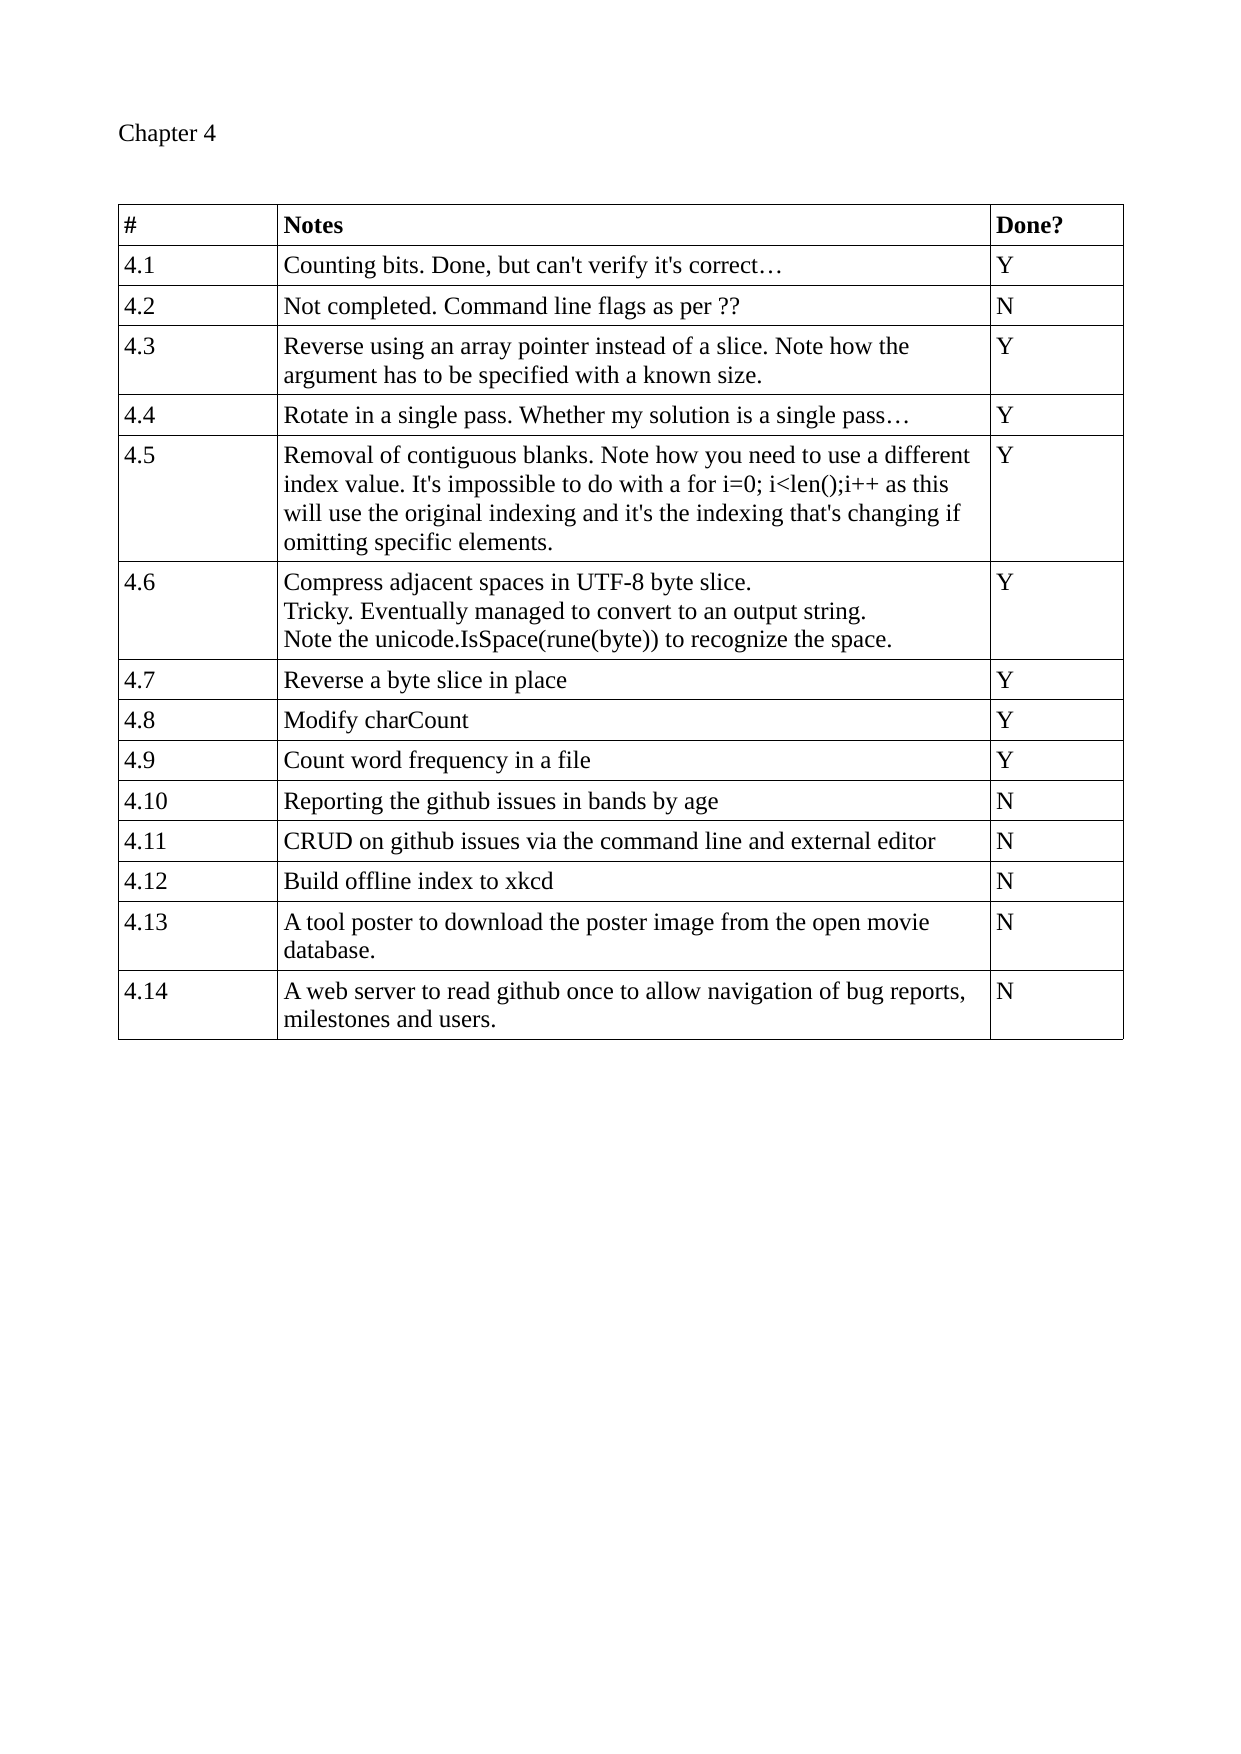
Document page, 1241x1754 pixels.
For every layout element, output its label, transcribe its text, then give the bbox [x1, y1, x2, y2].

table_cell 4.12 [119, 862, 277, 901]
table_cell 4.5 [119, 436, 277, 561]
table_cell CRUD on github issues via the command line and external editor [278, 821, 990, 861]
table_cell Build offline index to xkcd [278, 862, 990, 901]
table_header # [119, 205, 277, 245]
table_cell Counting bits. Done, but can't verify it's correct… [278, 246, 990, 285]
table_cell 4.1 [119, 246, 277, 285]
table_cell A tool poster to download the poster image from the open movie database. [278, 902, 990, 970]
table_header Done? [991, 205, 1123, 245]
table_cell 4.2 [119, 286, 277, 325]
table_cell 4.3 [119, 326, 277, 394]
table_cell 4.10 [119, 781, 277, 820]
table_cell Compress adjacent spaces in UTF-8 byte slice. Tricky. Eventually managed to convert to an output string. Note the unicode.IsSpace(rune(byte)) to recognize the space. [278, 562, 990, 659]
table_cell Y [991, 326, 1123, 394]
table_cell 4.13 [119, 902, 277, 970]
table_cell Reverse using an array pointer instead of a slice. Note how the argument has to be specified with a known size. [278, 326, 990, 394]
table_cell 4.9 [119, 741, 277, 780]
table_cell Y [991, 436, 1123, 561]
table_cell Y [991, 700, 1123, 740]
table_header Notes [278, 205, 990, 245]
table_cell 4.11 [119, 821, 277, 861]
table_cell Rotate in a single pass. Whether my solution is a single pass… [278, 395, 990, 435]
table_cell Modify charCount [278, 700, 990, 740]
table_cell 4.8 [119, 700, 277, 740]
table_cell 4.7 [119, 660, 277, 699]
table_cell Reverse a byte slice in place [278, 660, 990, 699]
table_cell Y [991, 660, 1123, 699]
table_cell Removal of contiguous blanks. Note how you need to use a different index value. It's impossible to do with a for i=0; i<len();i++ as this will use the original indexing and it's the indexing that's changing if omitting specific elements. [278, 436, 990, 561]
table_cell N [991, 971, 1123, 1039]
table_cell 4.6 [119, 562, 277, 659]
table_cell 4.4 [119, 395, 277, 435]
table_cell A web server to read github once to allow navigation of bug reports, milestones and users. [278, 971, 990, 1039]
table_cell Y [991, 246, 1123, 285]
table_cell N [991, 286, 1123, 325]
table_cell Y [991, 562, 1123, 659]
table_cell Not completed. Command line flags as per ?? [278, 286, 990, 325]
table_cell Y [991, 741, 1123, 780]
table_cell Count word frequency in a file [278, 741, 990, 780]
text Chapter 4 [118, 118, 1122, 147]
table_cell N [991, 781, 1123, 820]
table_cell Reporting the github issues in bands by age [278, 781, 990, 820]
table_cell N [991, 821, 1123, 861]
table_cell 4.14 [119, 971, 277, 1039]
table_cell N [991, 862, 1123, 901]
table_cell N [991, 902, 1123, 970]
table_cell Y [991, 395, 1123, 435]
